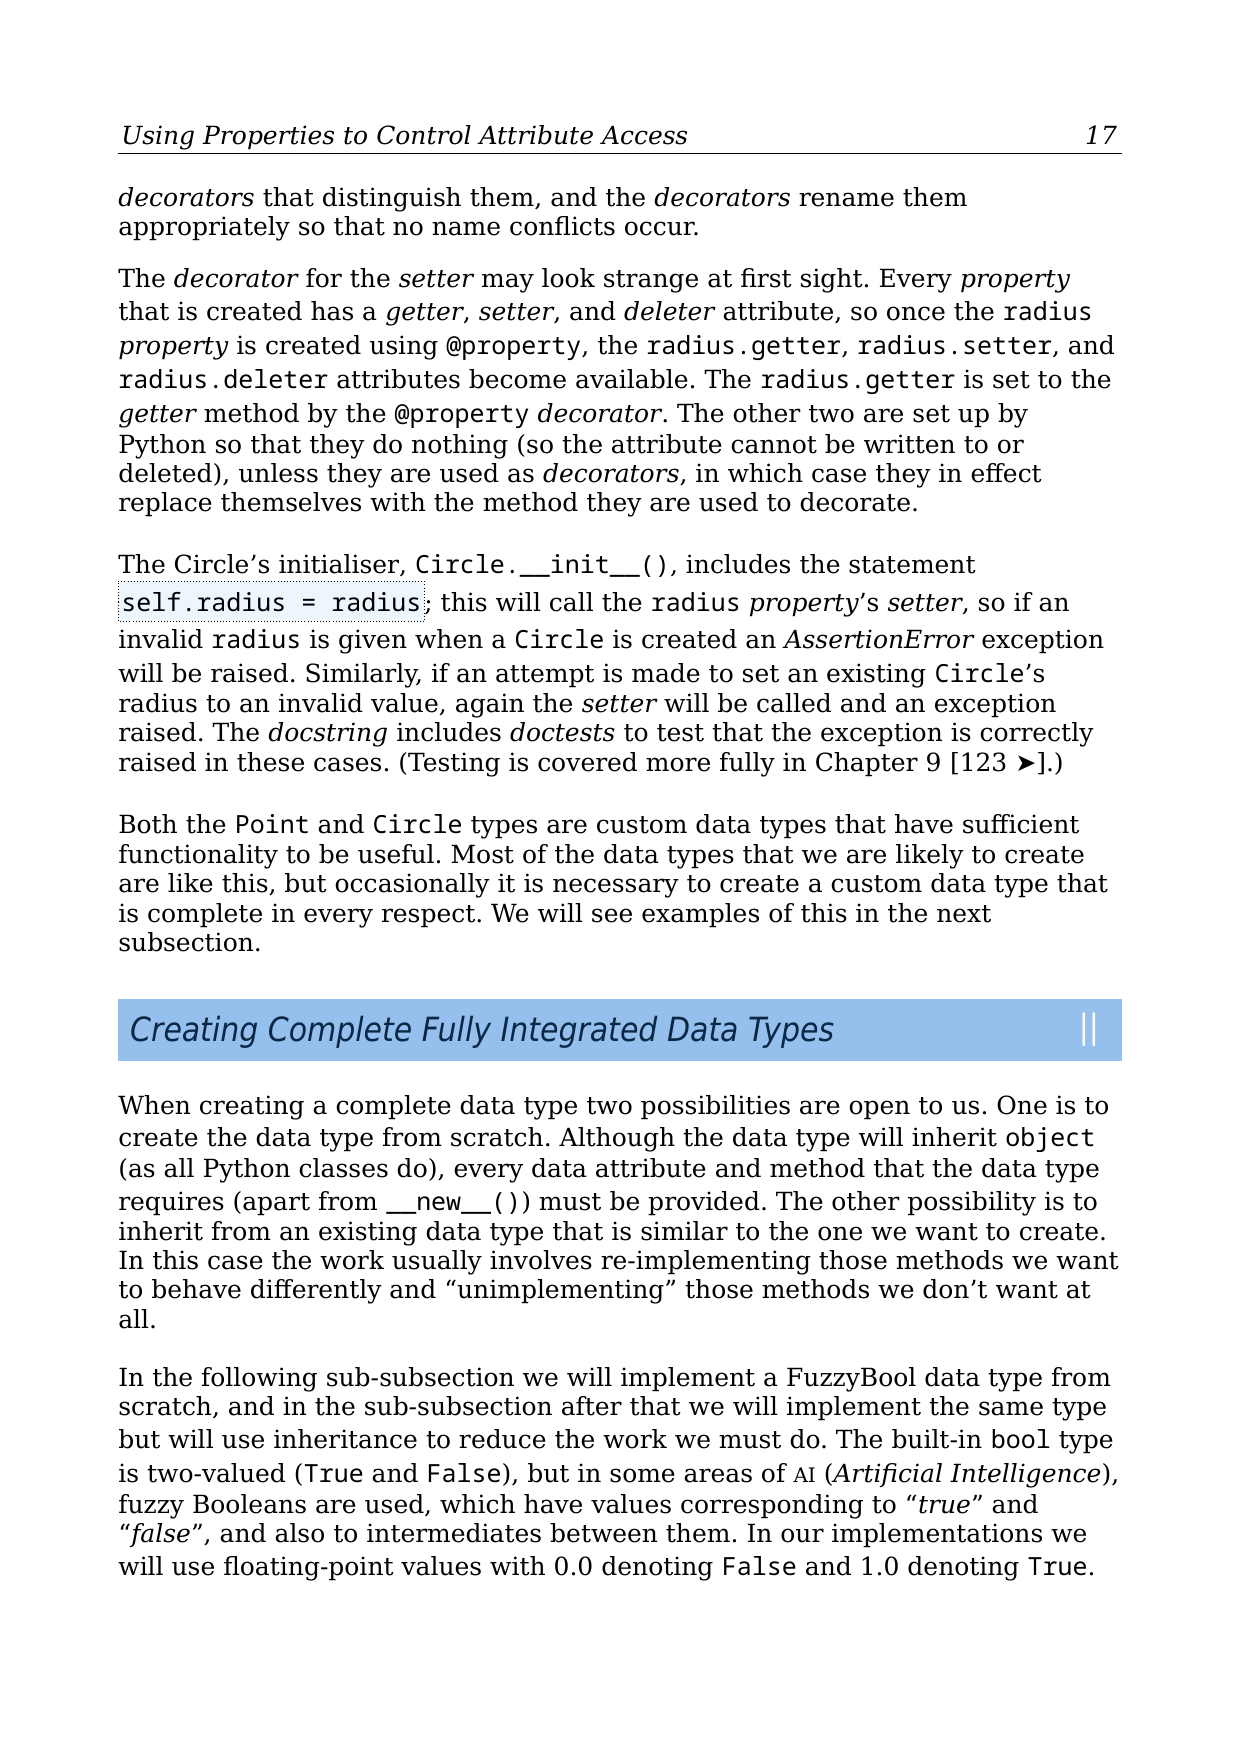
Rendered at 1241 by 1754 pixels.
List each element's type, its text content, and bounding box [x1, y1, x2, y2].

text The Circle’s initialiser, Circle.__init__(), includes the statement self.radius = radius; this will call the radius property’s setter, so if an invalid radius is given when a Circle is created an AssertionError exception will be raised. Similarly, if an attempt is made to set an existing Circle’s radius to an invalid value, again the setter will be called and an exception raised. The docstring includes doctests to test that the exception is correctly raised in these cases. (Testing is covered more fully in Chapter 9 [123 ➤].) [118, 547, 1122, 777]
text The decorator for the setter may look strange at first sight. Every property that is created has a getter, setter, and deleter attribute, so once the radius property is created using @property, the radius.getter, radius.setter, and radius.deleter attributes become available. The radius.getter is set to the getter method by the @property decorator. The other two are set up by Python so that they do nothing (so the attribute cannot be written to or deleted), unless they are used as decorators, in which case they in effect replace themselves with the method they are used to decorate. [118, 265, 1122, 518]
text decorators that distinguish them, and the decorators rename them appropriately so that no name conflicts occur. [118, 183, 1122, 241]
text || [1063, 1008, 1098, 1047]
text In the following sub-subsection we will implement a FuzzyBool data type from scratch, and in the sub-subsection after that we will implement the same type but will use inheritance to reduce the work we must do. The built-in bool type is two-valued (True and False), but in some areas of ai (Artificial Intelligence), fuzzy Booleans are used, which have values corresponding to “true” and “false”, and also to intermediates between them. In our implementations we will use floating-point values with 0.0 denoting False and 1.0 denoting True. [118, 1363, 1122, 1582]
subtitle Creating Complete Fully Integrated Data Types [118, 999, 1122, 1061]
text Both the Point and Circle types are custom data types that have sufficient functionality to be useful. Most of the data types that we are likely to create are like this, but occasionally it is necessary to create a custom data type that is complete in every respect. We will see examples of this in the next subsection. [118, 806, 1122, 957]
text When creating a complete data type two possibilities are open to us. One is to create the data type from scratch. Although the data type will inherit object (as all Python classes do), every data attribute and method that the data type requires (apart from __new__()) must be provided. The other possibility is to inherit from an existing data type that is similar to the one we want to create. In this case the work usually involves re-implementing those methods we want to behave differently and “unimplementing” those methods we don’t want at all. [118, 1091, 1122, 1334]
